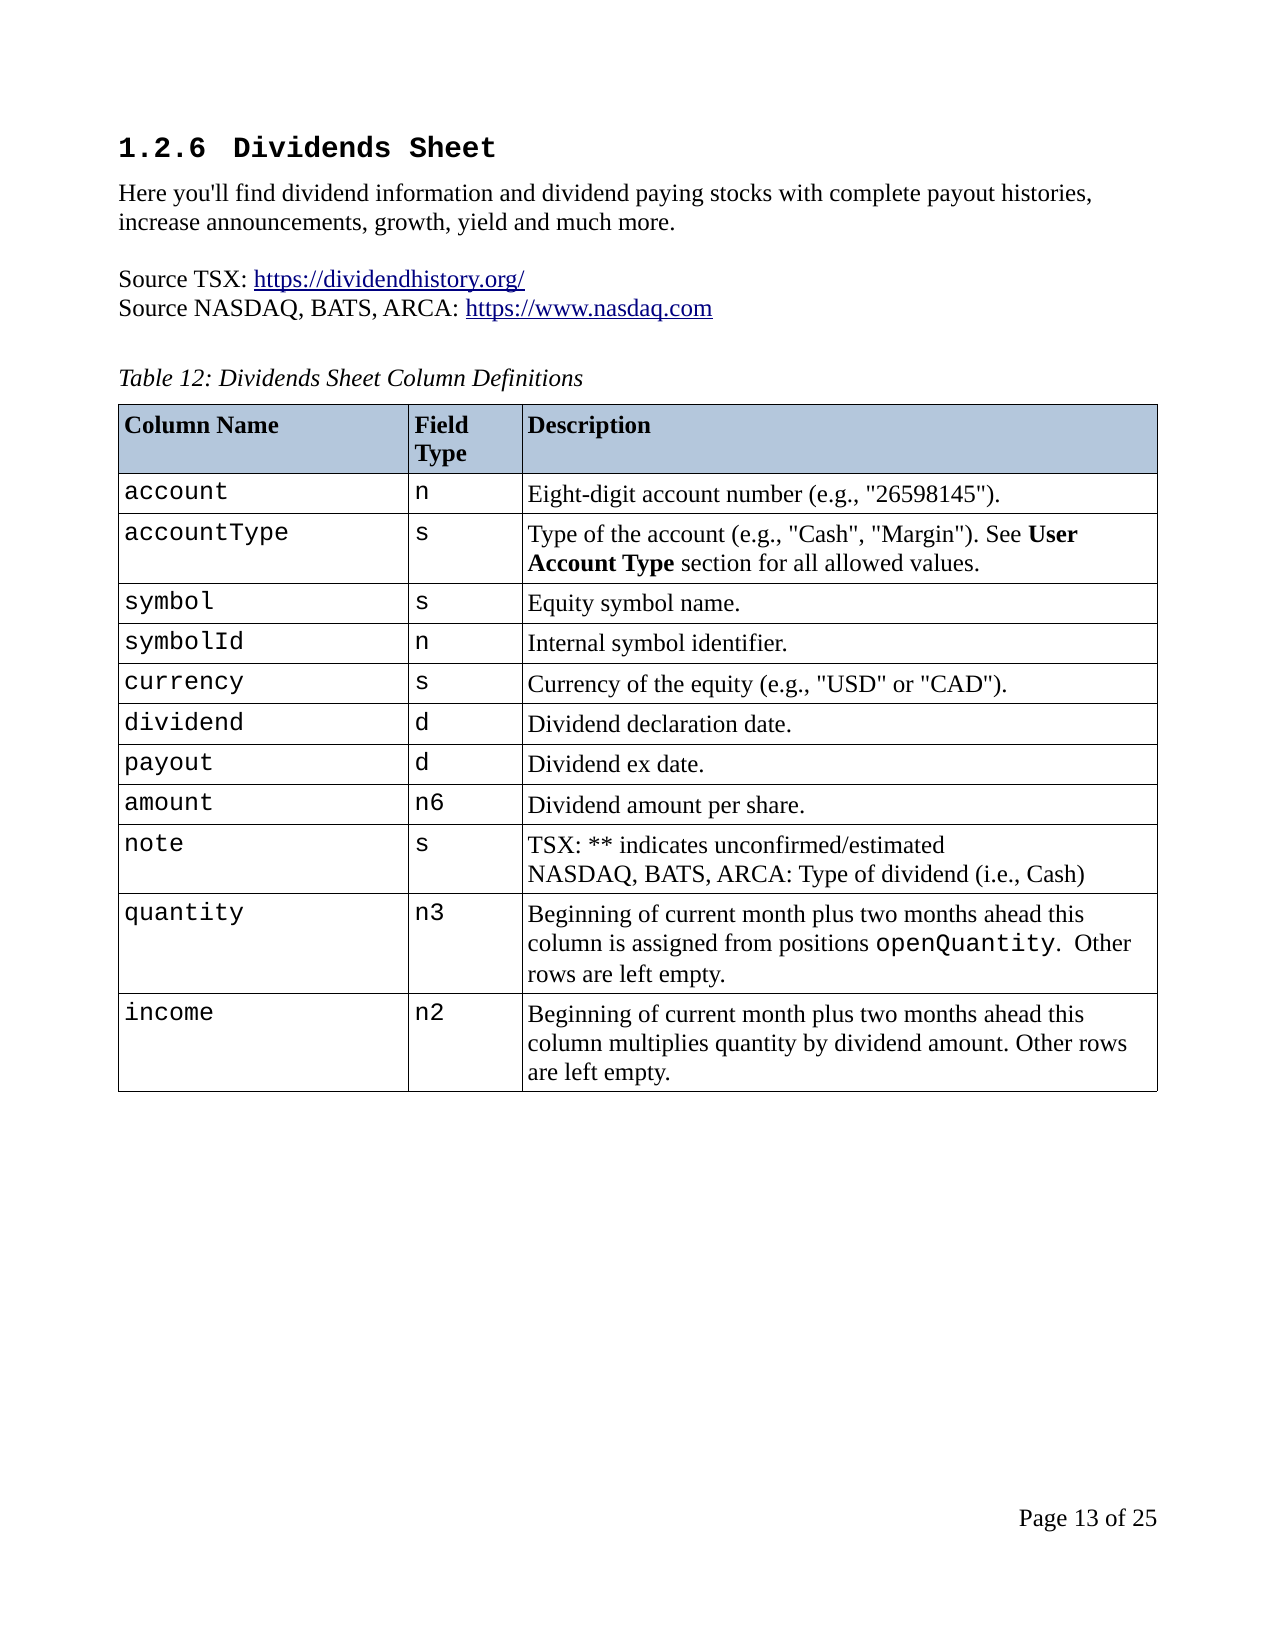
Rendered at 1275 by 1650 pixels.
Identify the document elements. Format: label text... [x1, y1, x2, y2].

table_cell n2 [409, 994, 522, 1091]
table_header Description [523, 405, 1157, 473]
table_cell dividend [119, 704, 408, 744]
table_cell Dividend declaration date. [523, 704, 1157, 744]
text Source TSX: https://dividendhistory.org/ [118, 264, 1157, 293]
table_cell currency [119, 664, 408, 703]
text Table 12: Dividends Sheet Column Definitions [118, 363, 1157, 391]
table_cell n6 [409, 785, 522, 824]
table_cell amount [119, 785, 408, 824]
table_cell Type of the account (e.g., "Cash", "Margin"). See User Account Type section for all allowed values. [523, 514, 1157, 582]
table_cell s [409, 584, 522, 623]
table_cell s [409, 514, 522, 582]
table_cell symbol [119, 584, 408, 623]
table_cell note [119, 825, 408, 893]
table_cell quantity [119, 894, 408, 993]
table_cell d [409, 745, 522, 784]
table_cell income [119, 994, 408, 1091]
table_cell Equity symbol name. [523, 584, 1157, 623]
table_cell n3 [409, 894, 522, 993]
table_header Column Name [119, 405, 408, 473]
table_cell accountType [119, 514, 408, 582]
table_cell Beginning of current month plus two months ahead this column multiplies quantity by dividend amount. Other rows are left empty. [523, 994, 1157, 1091]
table_cell s [409, 664, 522, 703]
subtitle 1.2.6 Dividends Sheet [118, 133, 1157, 166]
text Here you'll find dividend information and dividend paying stocks with complete payout histories, increase announcements, growth, yield and much more. [118, 178, 1157, 236]
table_cell Internal symbol identifier. [523, 624, 1157, 663]
table_cell s [409, 825, 522, 893]
table_cell payout [119, 745, 408, 784]
table_cell symbolId [119, 624, 408, 663]
table_cell Eight-digit account number (e.g., "26598145"). [523, 474, 1157, 513]
table_cell Beginning of current month plus two months ahead this column is assigned from positions openQuantity. Other rows are left empty. [523, 894, 1157, 993]
table_cell account [119, 474, 408, 513]
table_cell d [409, 704, 522, 744]
table_cell TSX: ** indicates unconfirmed/estimated NASDAQ, BATS, ARCA: Type of dividend (i.e., Cash) [523, 825, 1157, 893]
table_cell n [409, 624, 522, 663]
text Source NASDAQ, BATS, ARCA: https://www.nasdaq.com [118, 293, 1157, 322]
table_cell Currency of the equity (e.g., "USD" or "CAD"). [523, 664, 1157, 703]
table_cell Dividend ex date. [523, 745, 1157, 784]
table_header Field Type [409, 405, 522, 473]
table_cell n [409, 474, 522, 513]
table_cell Dividend amount per share. [523, 785, 1157, 824]
